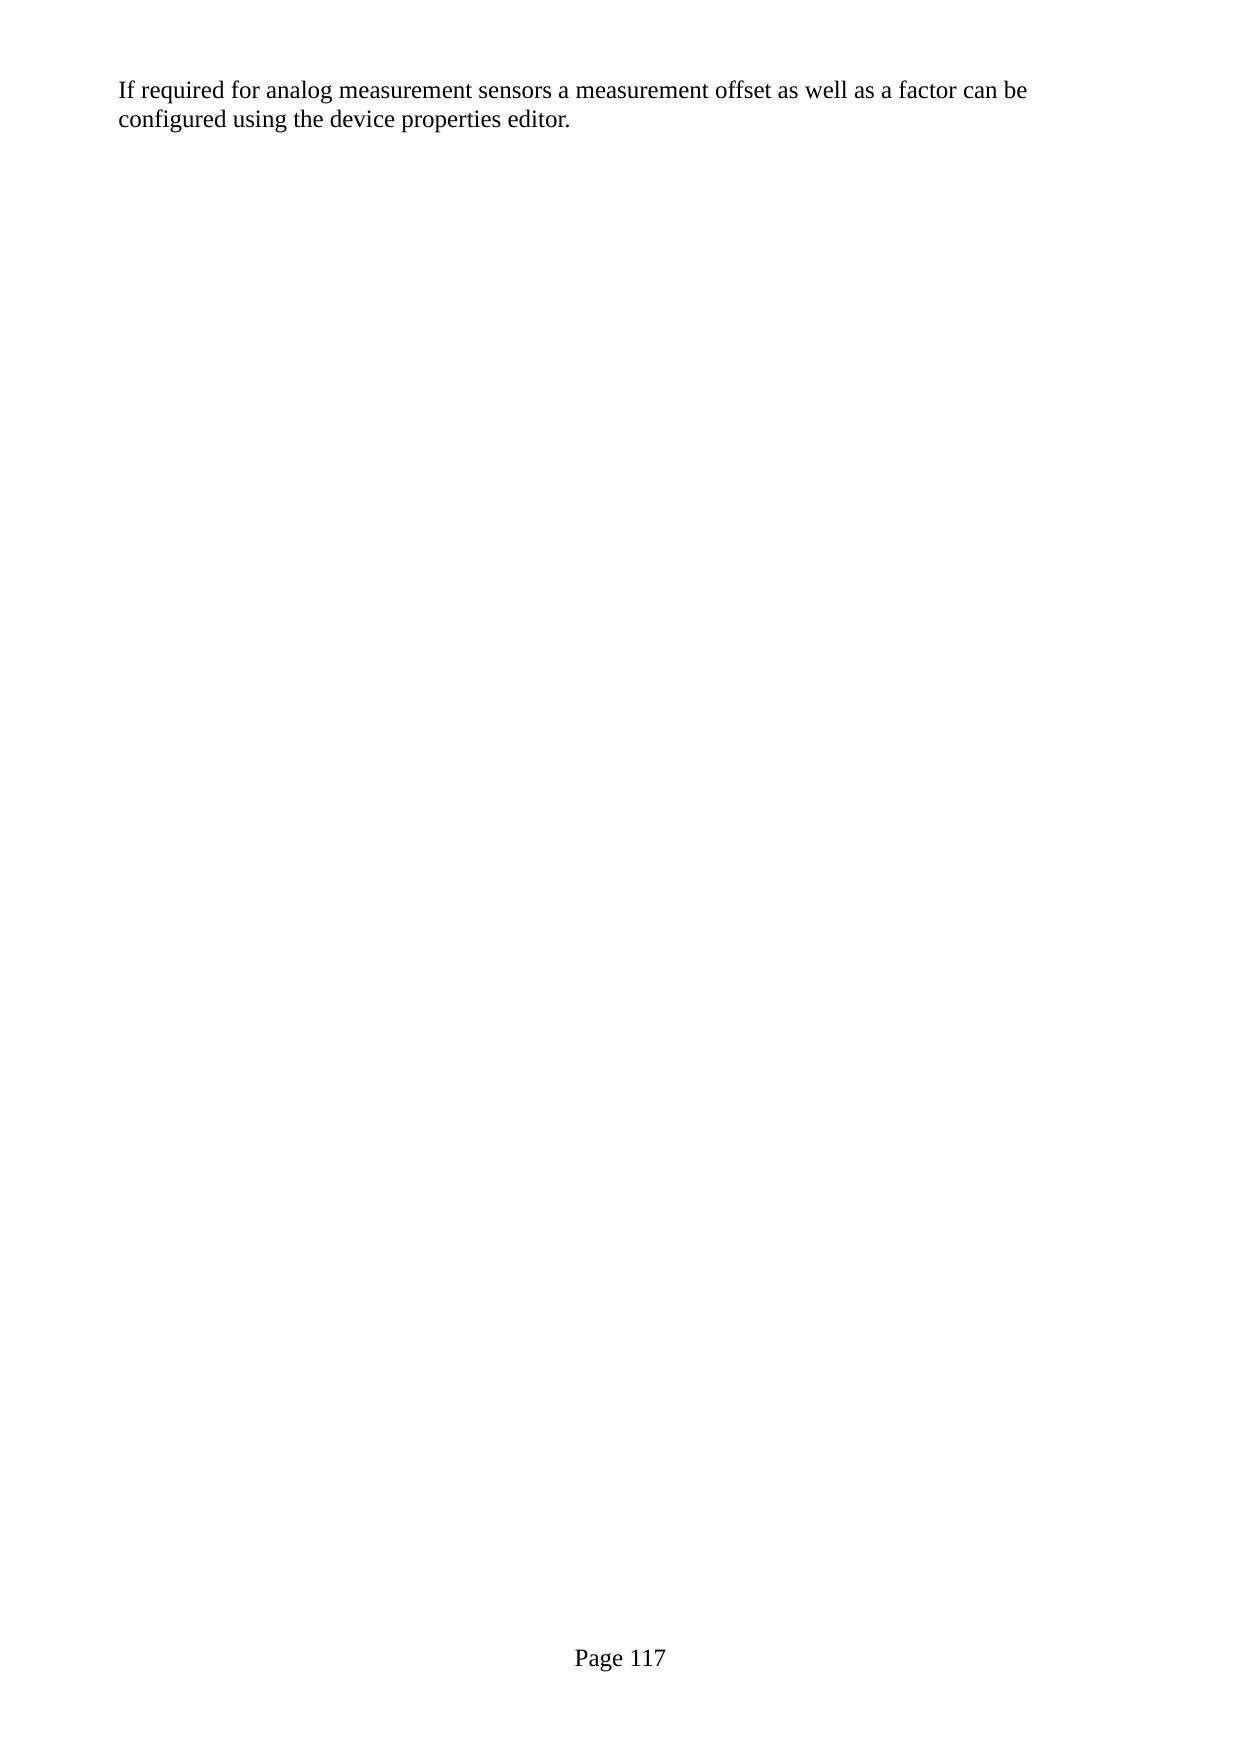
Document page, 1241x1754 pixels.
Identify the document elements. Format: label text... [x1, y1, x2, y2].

text If required for analog measurement sensors a measurement offset as well as a factor can be configured using the device properties editor. [118, 75, 1122, 132]
